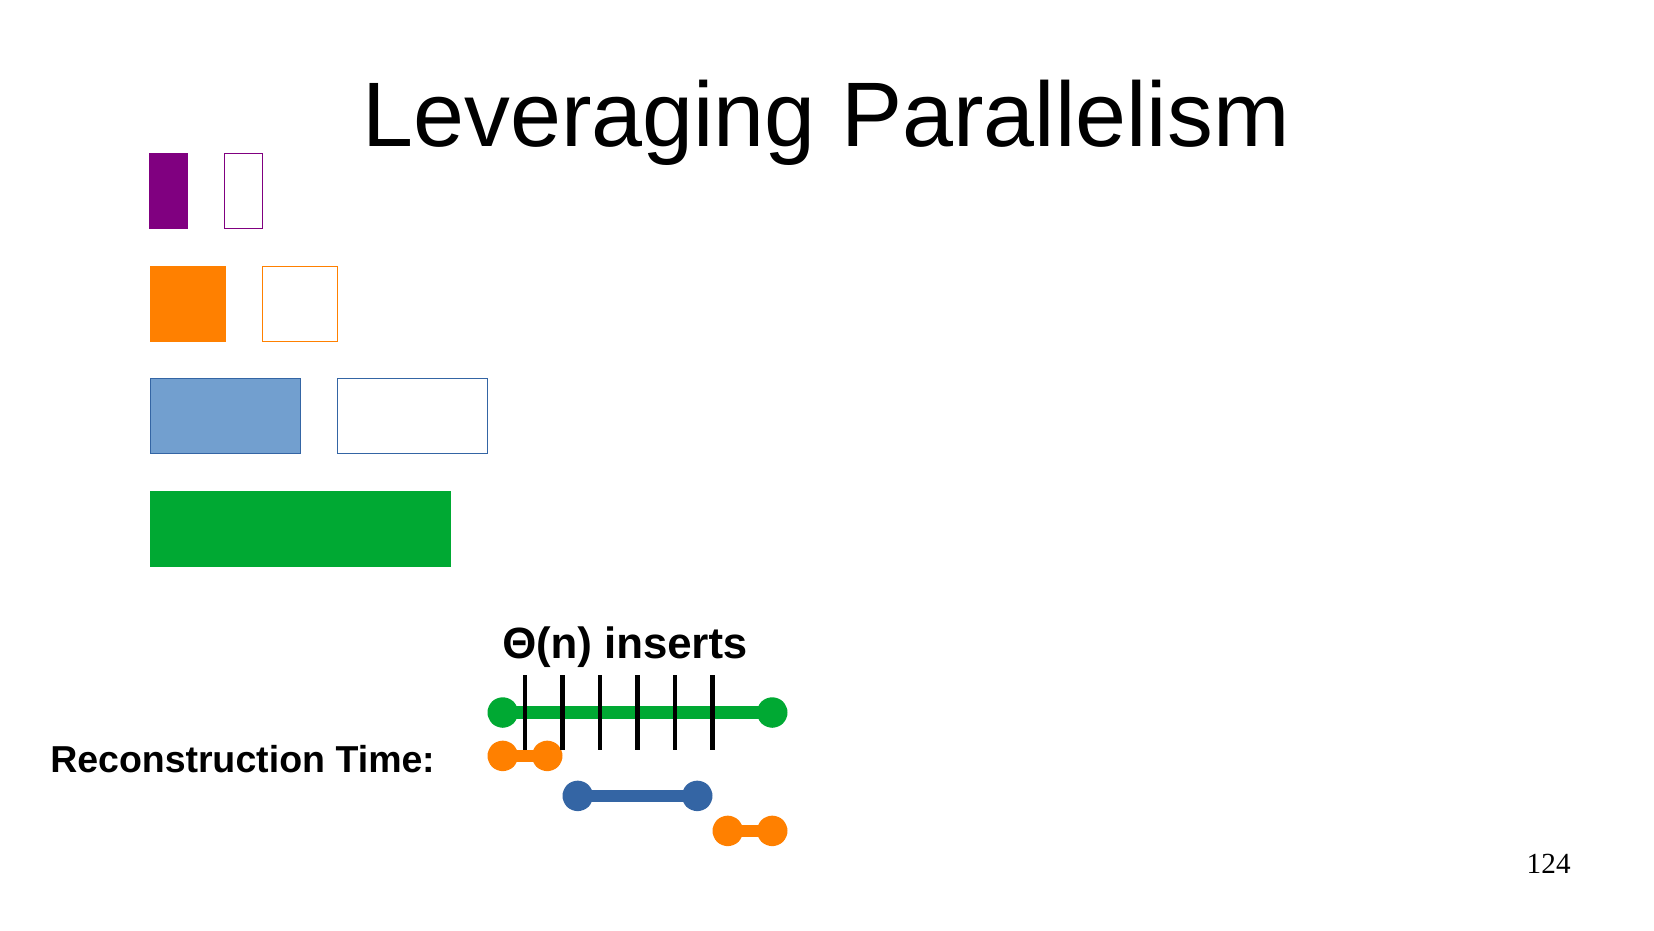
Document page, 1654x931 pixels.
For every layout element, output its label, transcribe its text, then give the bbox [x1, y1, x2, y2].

text_box [262, 266, 338, 342]
text_box [150, 266, 226, 342]
text_box Θ(n) inserts [487, 611, 763, 676]
text_box [224, 153, 263, 229]
text_box [149, 153, 188, 229]
text_box [150, 378, 301, 454]
text_box Reconstruction Time: [35, 730, 451, 788]
text_box [337, 378, 488, 454]
text_box [150, 491, 451, 567]
title Leveraging Parallelism [82, 37, 1571, 193]
